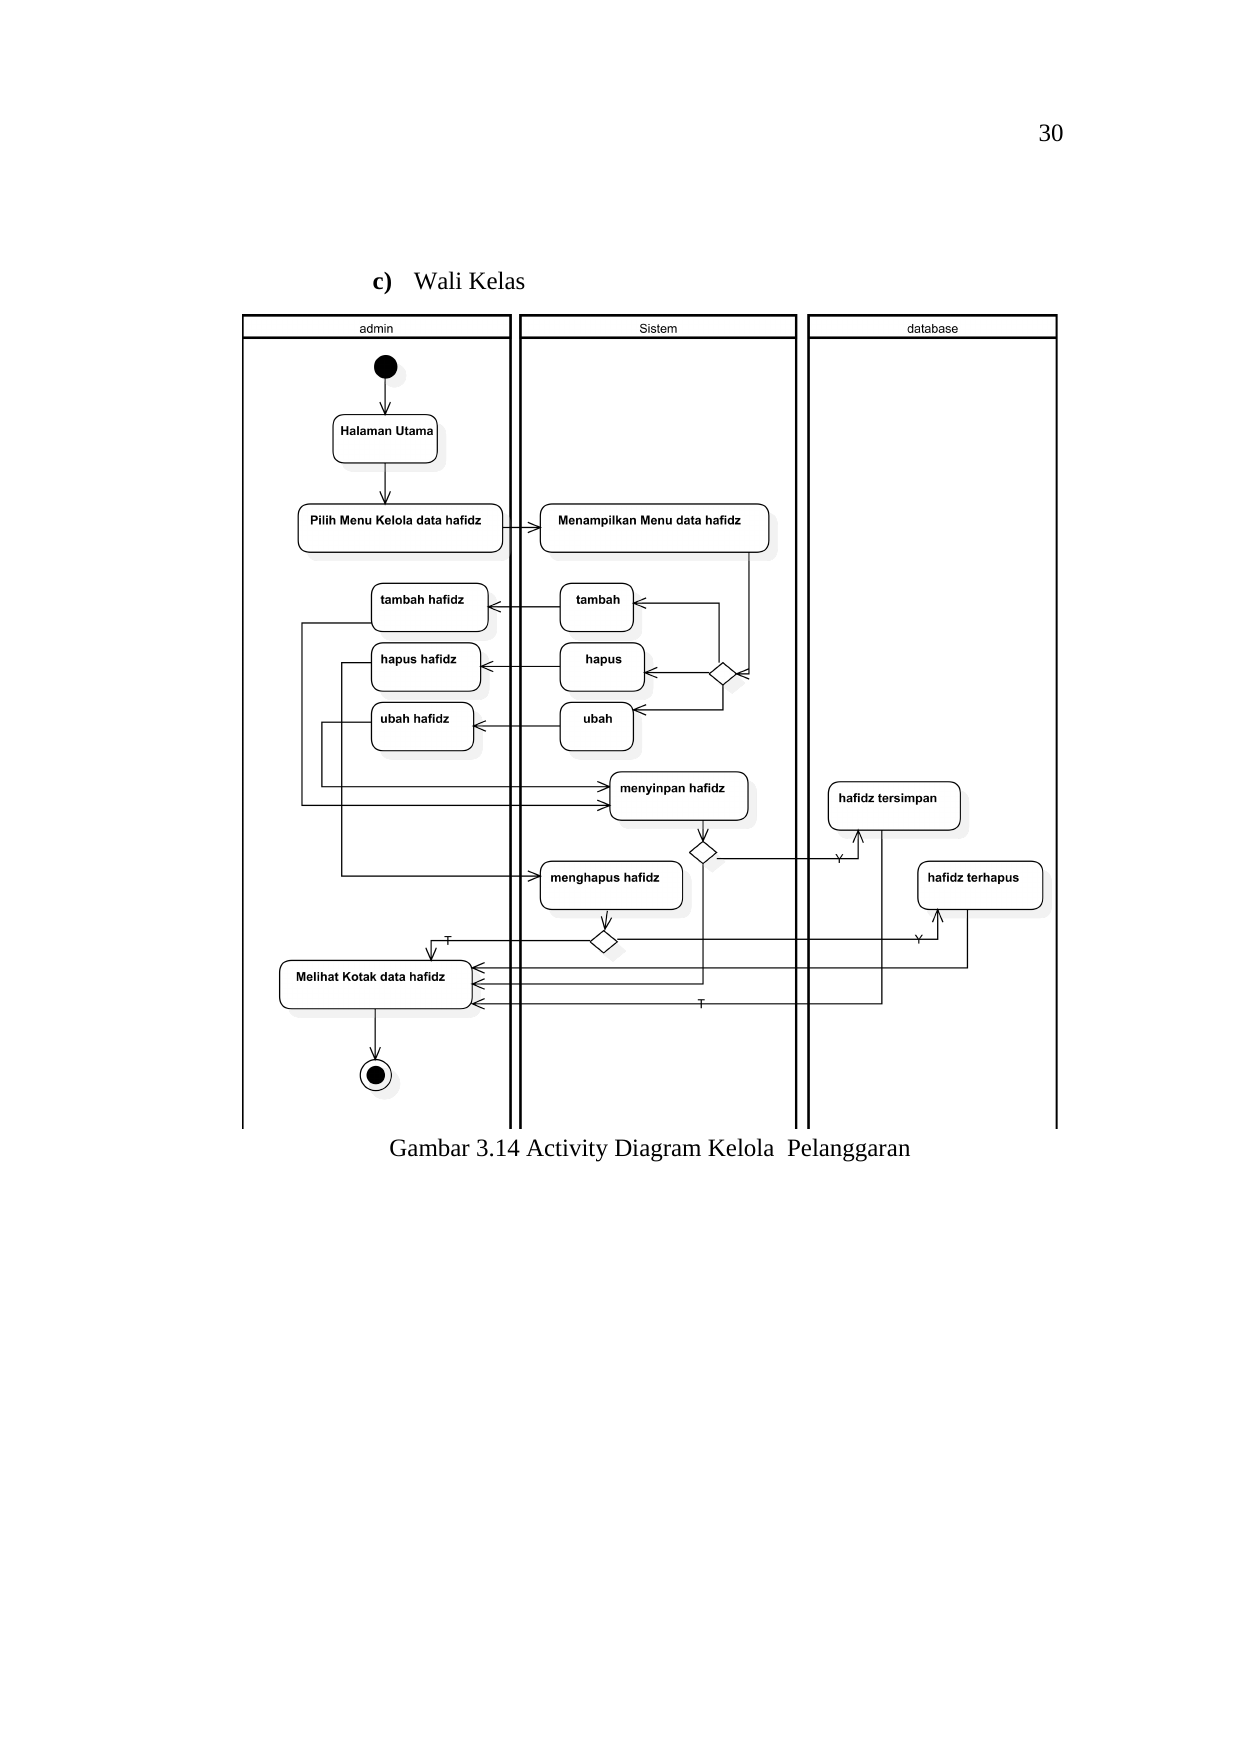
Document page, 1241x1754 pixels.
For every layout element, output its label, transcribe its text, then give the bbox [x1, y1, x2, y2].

list Wali Kelas [366, 266, 1063, 294]
picture [242, 314, 1058, 1129]
table_header Gambar 3.14 Activity Diagram Kelola Pelanggaran [236, 309, 1063, 1182]
